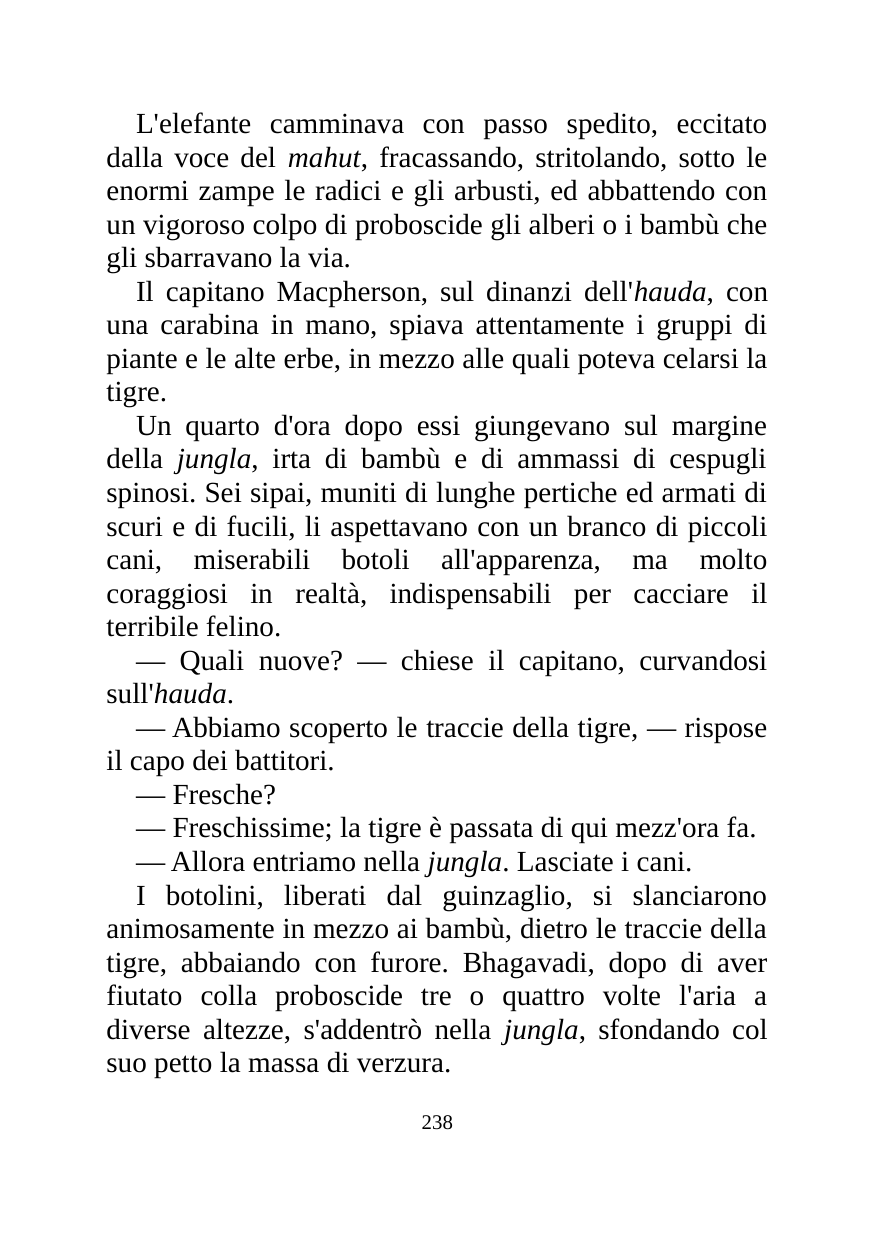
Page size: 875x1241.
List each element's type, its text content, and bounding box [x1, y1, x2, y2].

text — Freschissime; la tigre è passata di qui mezz'ora fa. [106, 811, 768, 844]
text L'elefante camminava con passo spedito, eccitato dalla voce del mahut, fracassando, stritolando, sotto le enormi zampe le radici e gli arbusti, ed abbattendo con un vigoroso colpo di proboscide gli alberi o i bambù che gli sbarravano la via. [106, 106, 768, 274]
text I botolini, liberati dal guinzaglio, si slanciarono animosamente in mezzo ai bambù, dietro le traccie della tigre, abbaiando con furore. Bhagavadi, dopo di aver fiutato colla proboscide tre o quattro volte l'aria a diverse altezze, s'addentrò nella jungla, sfondando col suo petto la massa di verzura. [106, 878, 768, 1079]
text — Fresche? [106, 777, 768, 811]
text Un quarto d'ora dopo essi giungevano sul margine della jungla, irta di bambù e di ammassi di cespugli spinosi. Sei sipai, muniti di lunghe pertiche ed armati di scuri e di fucili, li aspettavano con un branco di piccoli cani, miserabili botoli all'apparenza, ma molto coraggiosi in realtà, indispensabili per cacciare il terribile felino. [106, 408, 768, 643]
text Il capitano Macpherson, sul dinanzi dell'hauda, con una carabina in mano, spiava attentamente i gruppi di piante e le alte erbe, in mezzo alle quali poteva celarsi la tigre. [106, 274, 768, 408]
text — Allora entriamo nella jungla. Lasciate i cani. [106, 844, 768, 878]
text — Quali nuove? — chiese il capitano, curvandosi sull'hauda. [106, 643, 768, 710]
text — Abbiamo scoperto le traccie della tigre, — rispose il capo dei battitori. [106, 710, 768, 777]
